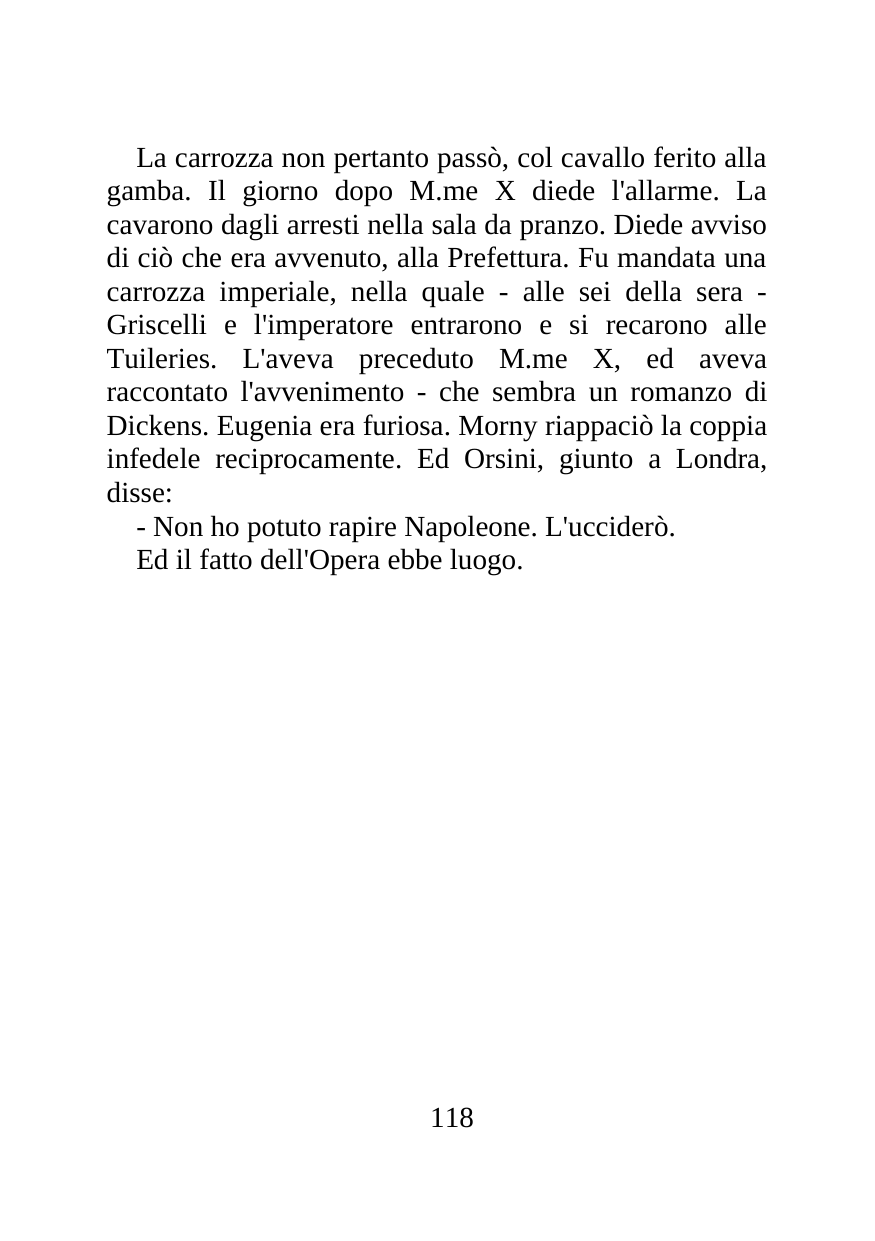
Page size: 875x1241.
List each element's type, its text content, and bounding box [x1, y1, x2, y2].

text Ed il fatto dell'Opera ebbe luogo. [106, 542, 768, 576]
text - Non ho potuto rapire Napoleone. L'ucciderò. [106, 509, 768, 542]
text La carrozza non pertanto passò, col cavallo ferito alla gamba. Il giorno dopo M.me X diede l'allarme. La cavarono dagli arresti nella sala da pranzo. Diede avviso di ciò che era avvenuto, alla Prefettura. Fu mandata una carrozza imperiale, nella quale - alle sei della sera - Griscelli e l'imperatore entrarono e si recarono alle Tuileries. L'aveva preceduto M.me X, ed aveva raccontato l'avvenimento - che sembra un romanzo di Dickens. Eugenia era furiosa. Morny riappaciò la coppia infedele reciprocamente. Ed Orsini, giunto a Londra, disse: [106, 140, 768, 509]
